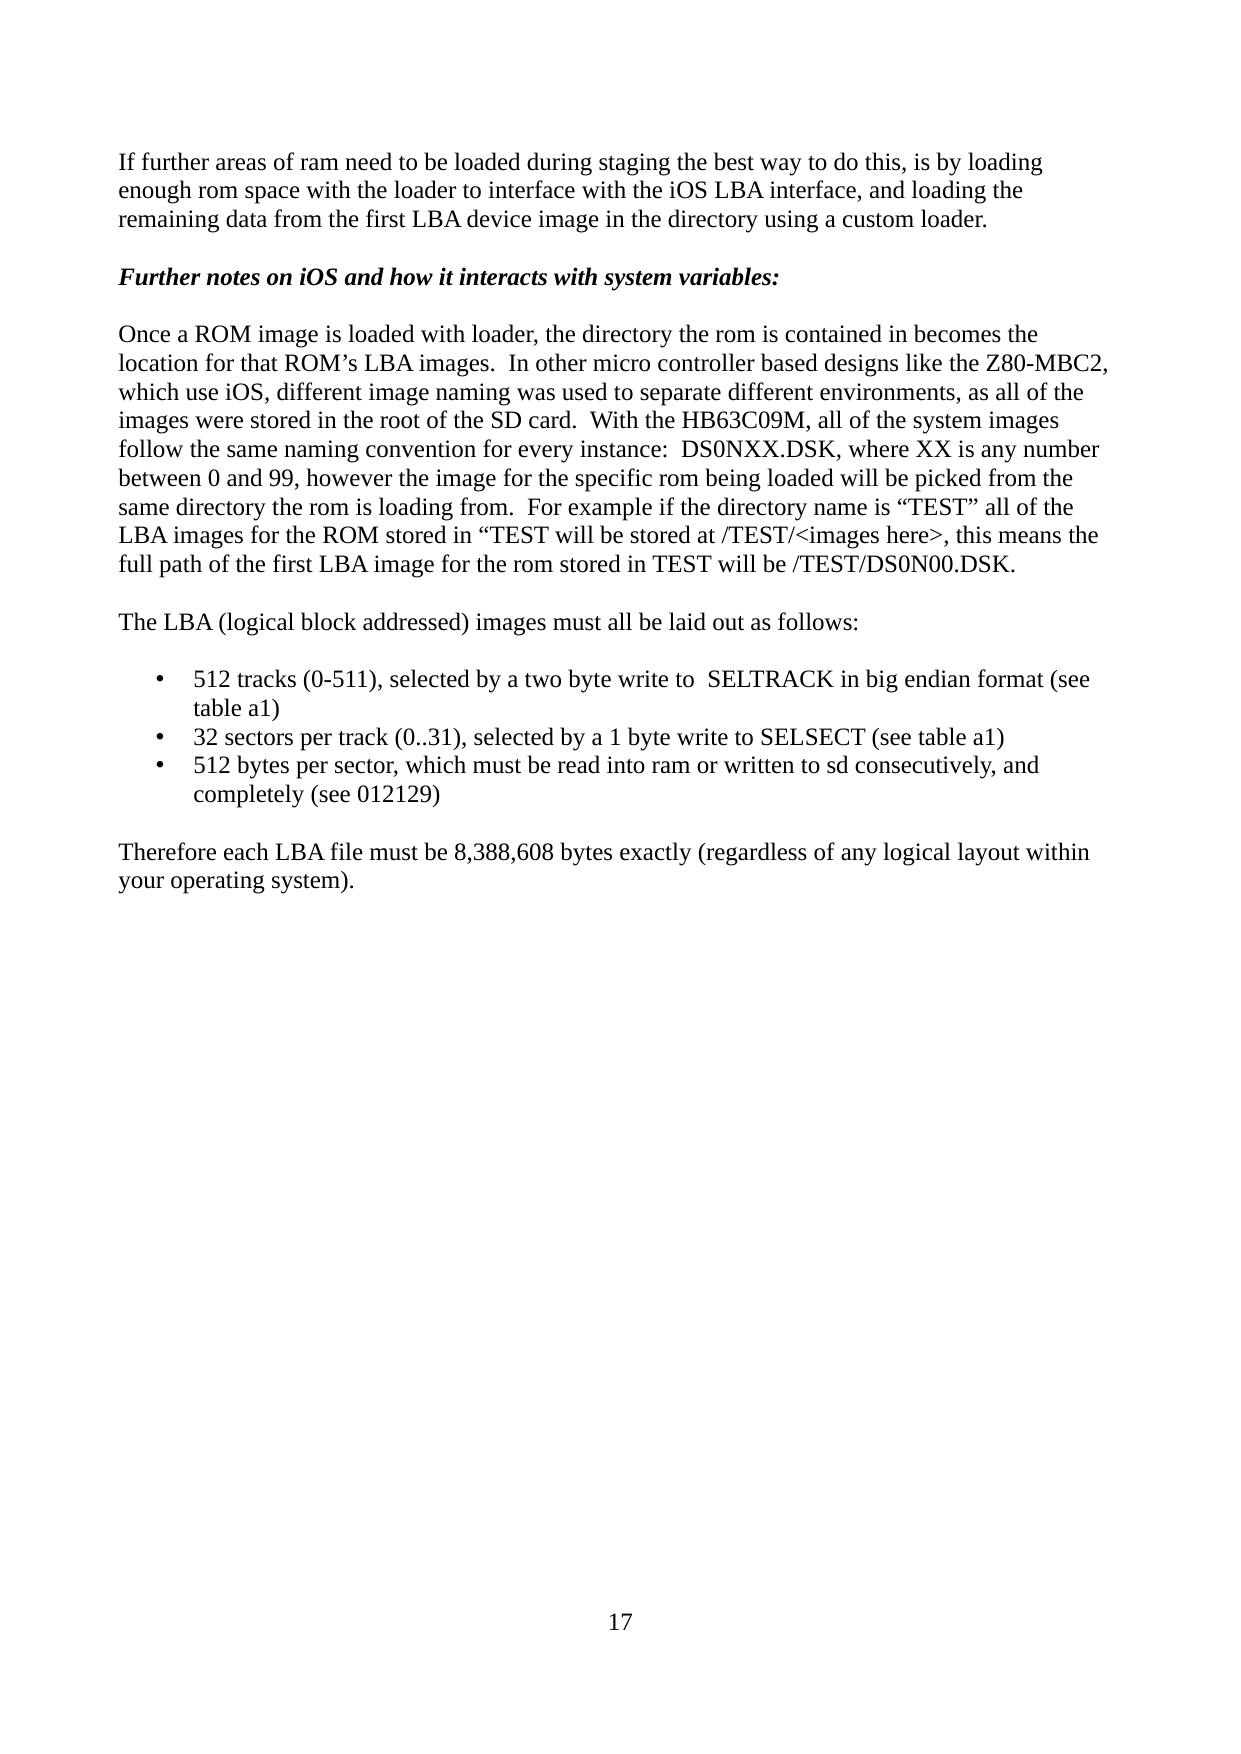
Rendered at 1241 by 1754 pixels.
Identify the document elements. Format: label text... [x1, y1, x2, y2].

text Once a ROM image is loaded with loader, the directory the rom is contained in becomes the location for that ROM’s LBA images. In other micro controller based designs like the Z80-MBC2, which use iOS, different image naming was used to separate different environments, as all of the images were stored in the root of the SD card. With the HB63C09M, all of the system images follow the same naming convention for every instance: DS0NXX.DSK, where XX is any number between 0 and 99, however the image for the specific rom being loaded will be picked from the same directory the rom is loading from. For example if the directory name is “TEST” all of the LBA images for the ROM stored in “TEST will be stored at /TEST/<images here>, this means the full path of the first LBA image for the rom stored in TEST will be /TEST/DS0N00.DSK. [118, 319, 1122, 578]
text Further notes on iOS and how it interacts with system variables: [118, 262, 1122, 291]
list 512 tracks (0-511), selected by a two byte write to SELTRACK in big endian format (see table a1) [156, 664, 1122, 722]
text The LBA (logical block addressed) images must all be laid out as follows: [118, 607, 1122, 636]
list 32 sectors per track (0..31), selected by a 1 byte write to SELSECT (see table a1) [156, 722, 1122, 751]
text Therefore each LBA file must be 8,388,608 bytes exactly (regardless of any logical layout within [118, 837, 1122, 866]
list 512 bytes per sector, which must be read into ram or written to sd consecutively, and completely (see 012129) [156, 751, 1122, 808]
text your operating system). [118, 866, 1122, 894]
text If further areas of ram need to be loaded during staging the best way to do this, is by loading enough rom space with the loader to interface with the iOS LBA interface, and loading the remaining data from the first LBA device image in the directory using a custom loader. [118, 147, 1122, 233]
